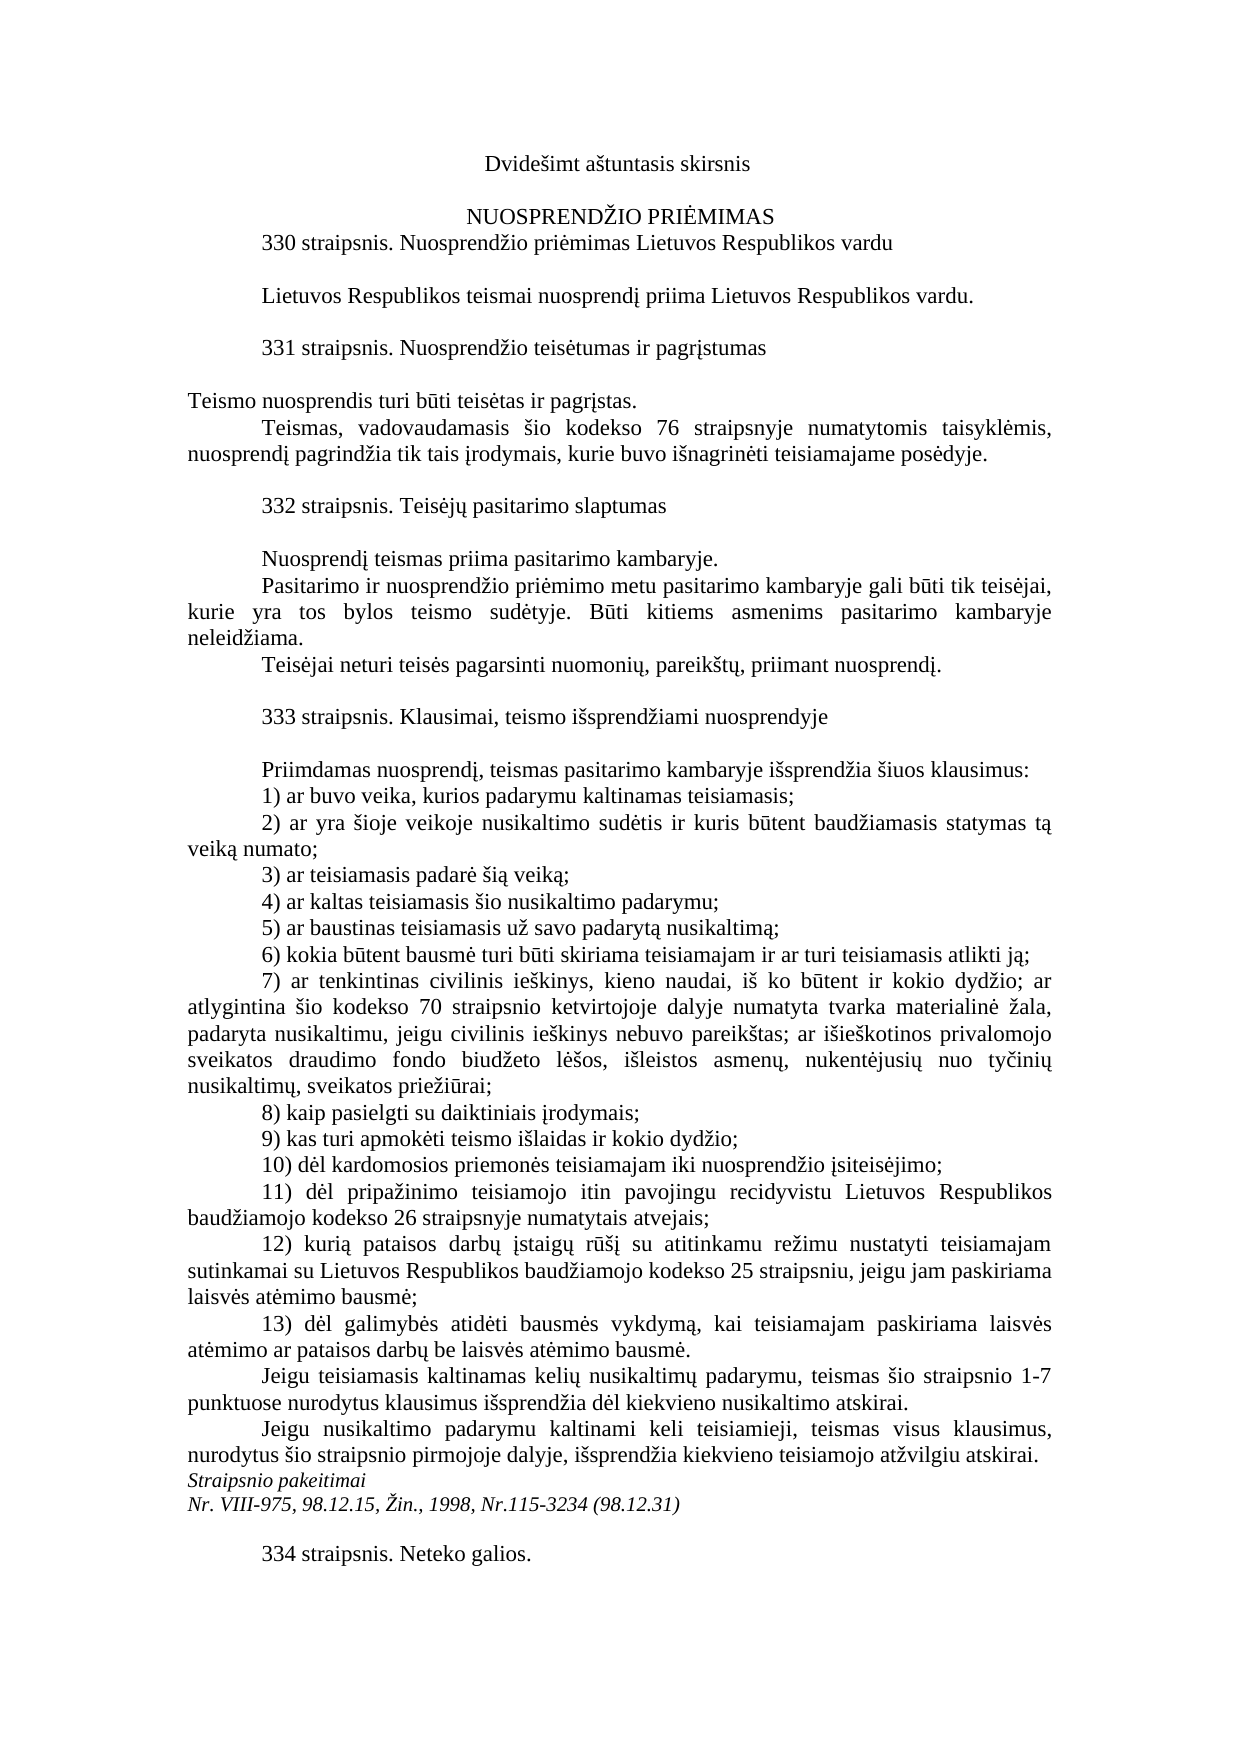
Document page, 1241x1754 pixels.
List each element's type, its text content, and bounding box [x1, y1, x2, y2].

text 9) kas turi apmokėti teismo išlaidas ir kokio dydžio; [187, 1125, 1053, 1151]
text 1) ar buvo veika, kurios padarymu kaltinamas teisiamasis; [187, 782, 1053, 809]
text 334 straipsnis. Neteko galios. [187, 1540, 1053, 1566]
text 333 straipsnis. Klausimai, teismo išsprendžiami nuosprendyje [187, 703, 1053, 730]
text 7) ar tenkintinas civilinis ieškinys, kieno naudai, iš ko būtent ir kokio dydžio; ar atlygintina šio kodekso 70 straipsnio ketvirtojoje dalyje numatyta tvarka materialinė žala, padaryta nusikaltimu, jeigu civilinis ieškinys nebuvo pareikštas; ar išieškotinos privalomojo sveikatos draudimo fondo biudžeto lėšos, išleistos asmenų, nukentėjusių nuo tyčinių nusikaltimų, sveikatos priežiūrai; [187, 967, 1053, 1099]
text 4) ar kaltas teisiamasis šio nusikaltimo padarymu; [187, 888, 1053, 914]
text 2) ar yra šioje veikoje nusikaltimo sudėtis ir kuris būtent baudžiamasis statymas tą veiką numato; [187, 809, 1053, 862]
text Straipsnio pakeitimai [187, 1468, 1053, 1492]
text 12) kurią pataisos darbų įstaigų rūšį su atitinkamu režimu nustatyti teisiamajam sutinkamai su Lietuvos Respublikos baudžiamojo kodekso 25 straipsniu, jeigu jam paskiriama laisvės atėmimo bausmė; [187, 1231, 1053, 1309]
text 10) dėl kardomosios priemonės teisiamajam iki nuosprendžio įsiteisėjimo; [187, 1151, 1053, 1178]
text Dvidešimt aštuntasis skirsnis [187, 150, 1053, 176]
text 6) kokia būtent bausmė turi būti skiriama teisiamajam ir ar turi teisiamasis atlikti ją; [187, 941, 1053, 967]
text 3) ar teisiamasis padarė šią veiką; [187, 862, 1053, 888]
text Nr. VIII-975, 98.12.15, Žin., 1998, Nr.115-3234 (98.12.31) [187, 1492, 1053, 1516]
text NUOSPRENDŽIO PRIĖMIMAS [187, 203, 1053, 229]
text 5) ar baustinas teisiamasis už savo padarytą nusikaltimą; [187, 914, 1053, 941]
text Teismo nuosprendis turi būti teisėtas ir pagrįstas. [187, 387, 1053, 413]
text Jeigu nusikaltimo padarymu kaltinami keli teisiamieji, teismas visus klausimus, nurodytus šio straipsnio pirmojoje dalyje, išsprendžia kiekvieno teisiamojo atžvilgiu atskirai. [187, 1415, 1053, 1468]
text 13) dėl galimybės atidėti bausmės vykdymą, kai teisiamajam paskiriama laisvės atėmimo ar pataisos darbų be laisvės atėmimo bausmė. [187, 1309, 1053, 1362]
text 331 straipsnis. Nuosprendžio teisėtumas ir pagrįstumas [187, 334, 1053, 361]
text Teismas, vadovaudamasis šio kodekso 76 straipsnyje numatytomis taisyklėmis, nuosprendį pagrindžia tik tais įrodymais, kurie buvo išnagrinėti teisiamajame posėdyje. [187, 413, 1053, 466]
text Pasitarimo ir nuosprendžio priėmimo metu pasitarimo kambaryje gali būti tik teisėjai, kurie yra tos bylos teismo sudėtyje. Būti kitiems asmenims pasitarimo kambaryje neleidžiama. [187, 572, 1053, 651]
text Teisėjai neturi teisės pagarsinti nuomonių, pareikštų, priimant nuosprendį. [187, 651, 1053, 677]
text Jeigu teisiamasis kaltinamas kelių nusikaltimų padarymu, teismas šio straipsnio 1-7 punktuose nurodytus klausimus išsprendžia dėl kiekvieno nusikaltimo atskirai. [187, 1362, 1053, 1415]
text Lietuvos Respublikos teismai nuosprendį priima Lietuvos Respublikos vardu. [187, 282, 1053, 308]
text 11) dėl pripažinimo teisiamojo itin pavojingu recidyvistu Lietuvos Respublikos baudžiamojo kodekso 26 straipsnyje numatytais atvejais; [187, 1178, 1053, 1231]
text 330 straipsnis. Nuosprendžio priėmimas Lietuvos Respublikos vardu [187, 229, 1053, 255]
text Nuosprendį teismas priima pasitarimo kambaryje. [187, 545, 1053, 572]
text 8) kaip pasielgti su daiktiniais įrodymais; [187, 1099, 1053, 1125]
text 332 straipsnis. Teisėjų pasitarimo slaptumas [187, 493, 1053, 519]
text Priimdamas nuosprendį, teismas pasitarimo kambaryje išsprendžia šiuos klausimus: [187, 756, 1053, 782]
